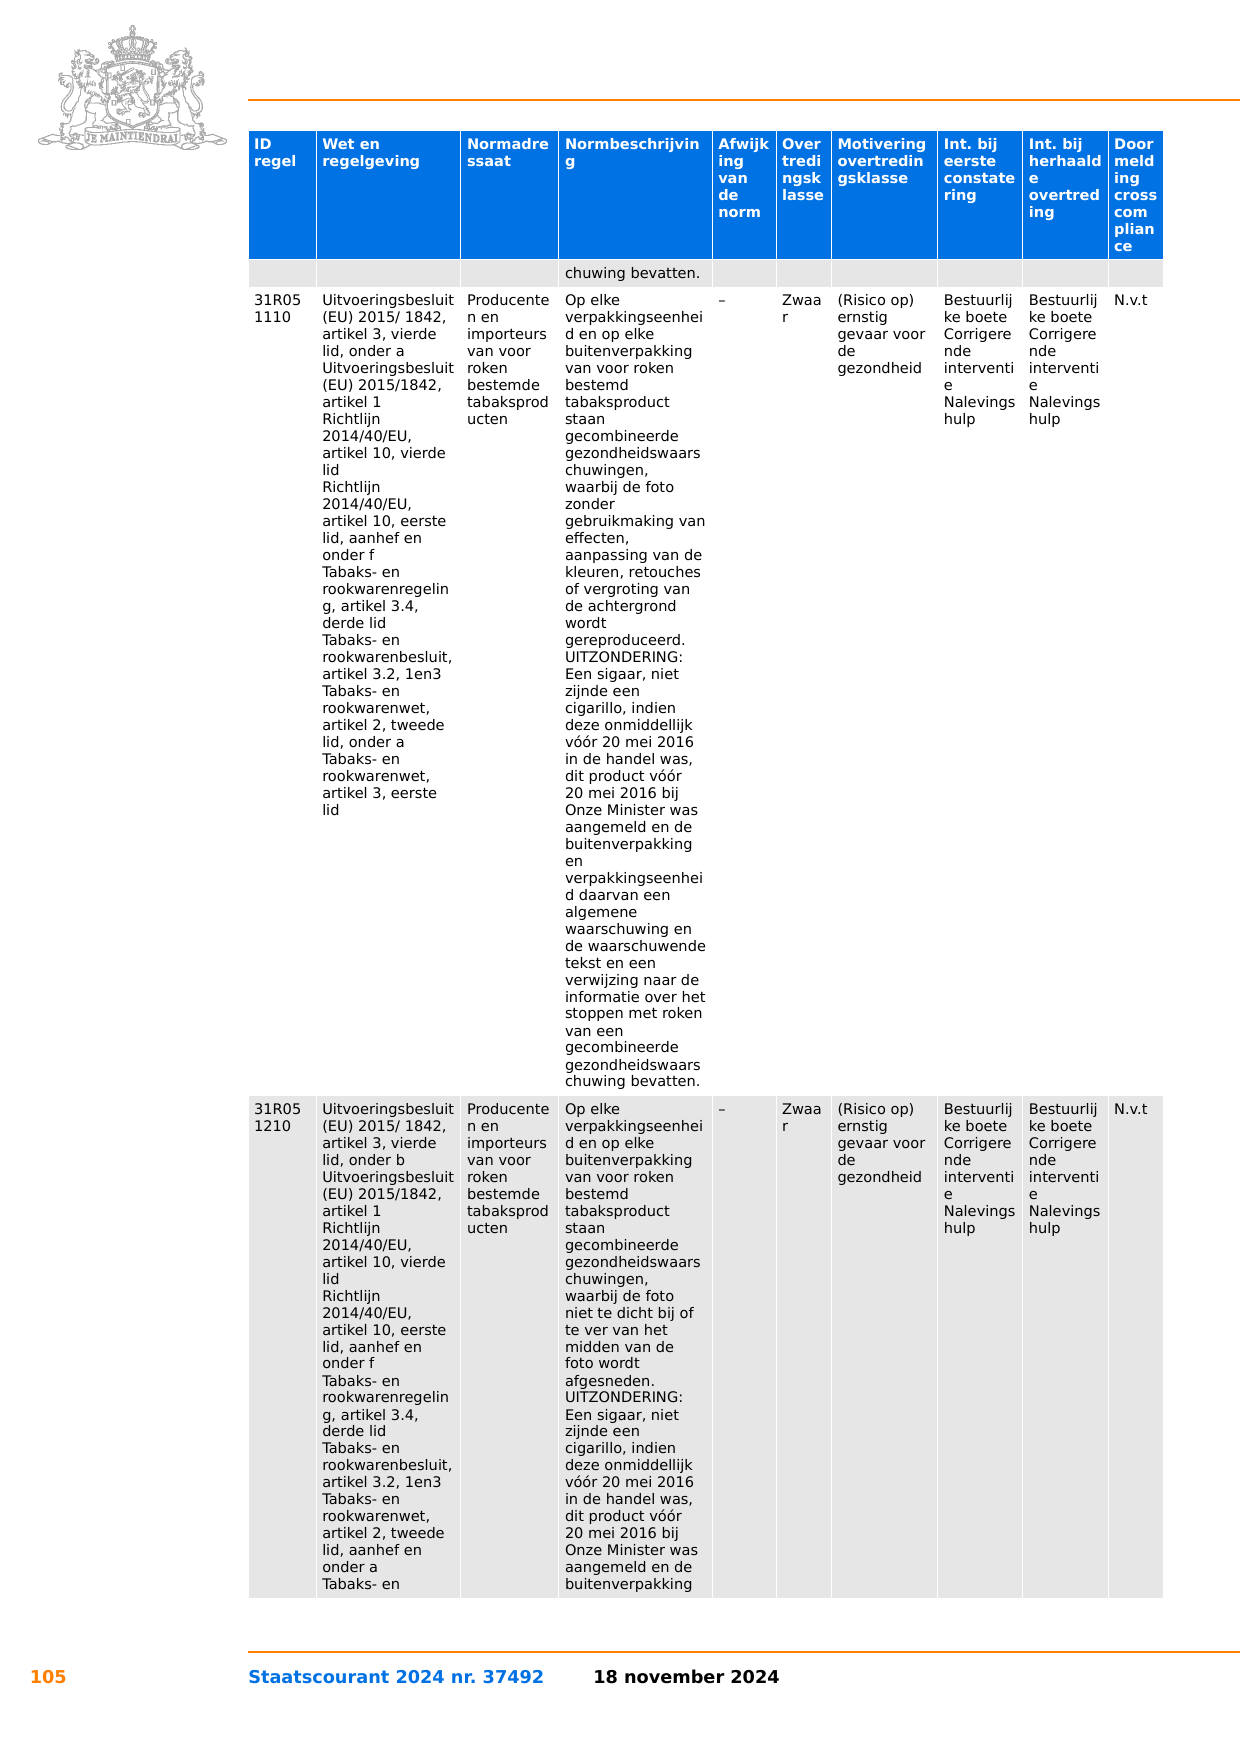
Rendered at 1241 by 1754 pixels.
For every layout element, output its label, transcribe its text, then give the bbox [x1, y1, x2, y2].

table_header Int. bij herhaalde overtreding [1023, 131, 1108, 259]
table_cell chuwing bevatten. [559, 260, 712, 287]
table_header Doormelding cross compliance [1109, 131, 1163, 259]
table_header ID regel [249, 131, 316, 259]
table_cell – [713, 1096, 776, 1598]
table_header Normadressaat [461, 131, 558, 259]
picture [38, 25, 227, 150]
table_cell Uitvoeringsbesluit (EU) 2015/ 1842, artikel 3, vierde lid, onder b Uitvoeringsbesluit (EU) 2015/1842, artikel 1 Richtlijn 2014/40/EU, artikel 10, vierde lid Richtlijn 2014/40/EU, artikel 10, eerste lid, aanhef en onder f Tabaks- en rookwarenregeling, artikel 3.4, derde lid Tabaks- en rookwarenbesluit, artikel 3.2, 1en3 Tabaks- en rookwarenwet, artikel 2, tweede lid, aanhef en onder a Tabaks- en [317, 1096, 460, 1598]
table_cell Bestuurlijke boete Corrigerende interventie Nalevingshulp [938, 1096, 1022, 1598]
table_cell (Risico op) ernstig gevaar voor de gezondheid [832, 288, 937, 1095]
table_cell Bestuurlijke boete Corrigerende interventie Nalevingshulp [1023, 1096, 1108, 1598]
table_cell Uitvoeringsbesluit (EU) 2015/ 1842, artikel 3, vierde lid, onder a Uitvoeringsbesluit (EU) 2015/1842, artikel 1 Richtlijn 2014/40/EU, artikel 10, vierde lid Richtlijn 2014/40/EU, artikel 10, eerste lid, aanhef en onder f Tabaks- en rookwarenregeling, artikel 3.4, derde lid Tabaks- en rookwarenbesluit, artikel 3.2, 1en3 Tabaks- en rookwarenwet, artikel 2, tweede lid, onder a Tabaks- en rookwarenwet, artikel 3, eerste lid [317, 288, 460, 1095]
table_cell [249, 260, 316, 287]
table_header Normbeschrijving [559, 131, 712, 259]
table_cell [461, 260, 558, 287]
table_cell [1109, 260, 1163, 287]
table_cell N.v.t [1109, 1096, 1163, 1598]
table_cell Producenten en importeurs van voor roken bestemde tabaksproducten [461, 288, 558, 1095]
table_cell (Risico op) ernstig gevaar voor de gezondheid [832, 1096, 937, 1598]
table_cell 31R051210 [249, 1096, 316, 1598]
table_cell – [713, 288, 776, 1095]
table_header Motivering overtredingsklasse [832, 131, 937, 259]
table_cell [713, 260, 776, 287]
table_cell Bestuurlijke boete Corrigerende interventie Nalevingshulp [1023, 288, 1108, 1095]
table_header Overtredingsklasse [777, 131, 831, 259]
table_header Afwijking van de norm [713, 131, 776, 259]
table_cell Zwaar [777, 288, 831, 1095]
table_cell Op elke verpakkingseenheid en op elke buitenverpakking van voor roken bestemd tabaksproduct staan gecombineerde gezondheidswaarschuwingen, waarbij de foto niet te dicht bij of te ver van het midden van de foto wordt afgesneden. UITZONDERING: Een sigaar, niet zijnde een cigarillo, indien deze onmiddellijk vóór 20 mei 2016 in de handel was, dit product vóór 20 mei 2016 bij Onze Minister was aangemeld en de buitenverpakking [559, 1096, 712, 1598]
table_header Int. bij eerste constatering [938, 131, 1022, 259]
table_cell Zwaar [777, 1096, 831, 1598]
table_cell Bestuurlijke boete Corrigerende interventie Nalevingshulp [938, 288, 1022, 1095]
table_cell Producenten en importeurs van voor roken bestemde tabaksproducten [461, 1096, 558, 1598]
table_cell 31R051110 [249, 288, 316, 1095]
table_header Wet en regelgeving [317, 131, 460, 259]
table_cell [777, 260, 831, 287]
table_cell [1023, 260, 1108, 287]
table_cell [832, 260, 937, 287]
table_cell Op elke verpakkingseenheid en op elke buitenverpakking van voor roken bestemd tabaksproduct staan gecombineerde gezondheidswaarschuwingen, waarbij de foto zonder gebruikmaking van effecten, aanpassing van de kleuren, retouches of vergroting van de achtergrond wordt gereproduceerd. UITZONDERING: Een sigaar, niet zijnde een cigarillo, indien deze onmiddellijk vóór 20 mei 2016 in de handel was, dit product vóór 20 mei 2016 bij Onze Minister was aangemeld en de buitenverpakking en verpakkingseenheid daarvan een algemene waarschuwing en de waarschuwende tekst en een verwijzing naar de informatie over het stoppen met roken van een gecombineerde gezondheidswaarschuwing bevatten. [559, 288, 712, 1095]
table_cell N.v.t [1109, 288, 1163, 1095]
table_cell [938, 260, 1022, 287]
